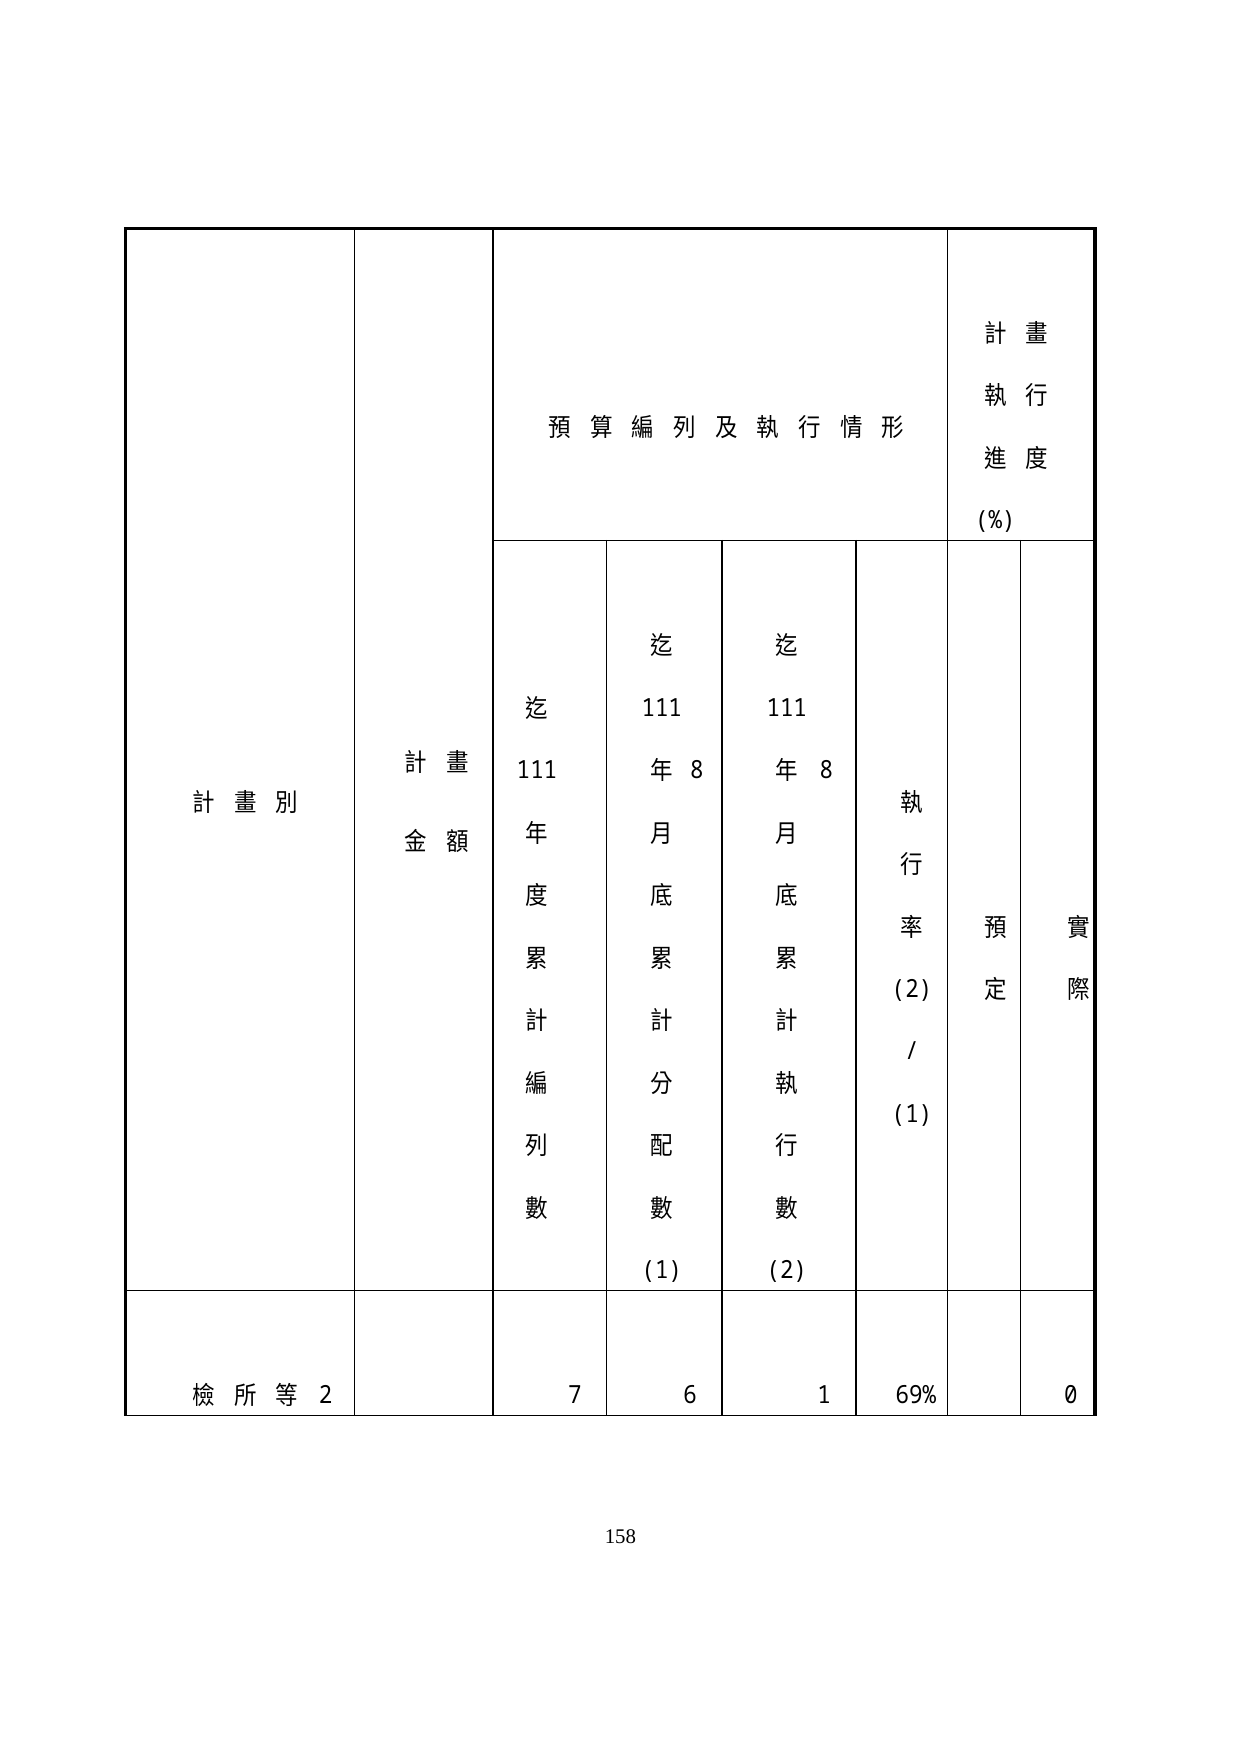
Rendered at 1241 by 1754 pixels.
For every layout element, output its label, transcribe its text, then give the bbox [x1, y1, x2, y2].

table_cell 69% [857, 1291, 947, 1415]
table_header 預算編列及執行情形 [494, 230, 947, 540]
table_cell 6 [607, 1291, 721, 1415]
table_cell 迄111年度累計編列數 [494, 541, 606, 1290]
table_cell 執行率(2)/(1) [857, 541, 947, 1290]
table_cell 實際 [1021, 541, 1093, 1290]
table_cell 預定 [948, 541, 1020, 1290]
table_cell 0 [1021, 1291, 1093, 1415]
table_cell [355, 1291, 492, 1415]
table_cell [948, 1291, 1020, 1415]
table_cell 迄111年8月底累計執行數(2) [723, 541, 855, 1290]
table_header 計畫 金額 [355, 230, 492, 1290]
table_cell 1 [723, 1291, 855, 1415]
table_cell 7 [494, 1291, 606, 1415]
table_header 計畫執行進度(%) [948, 230, 1093, 540]
table_header 計畫別 [127, 230, 354, 1290]
table_cell 迄111年8月底累計分配數(1) [607, 541, 721, 1290]
table_cell 檢所等2 [127, 1291, 354, 1415]
